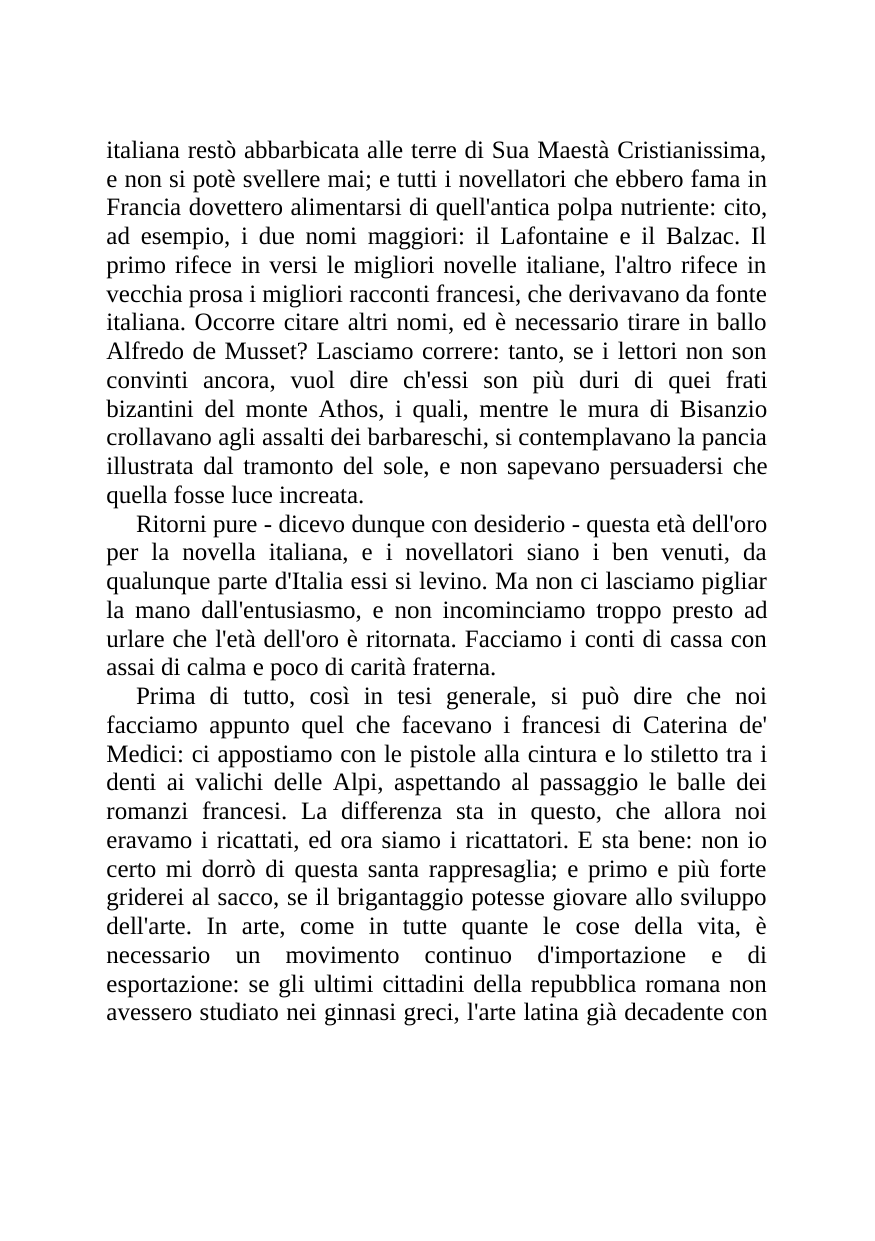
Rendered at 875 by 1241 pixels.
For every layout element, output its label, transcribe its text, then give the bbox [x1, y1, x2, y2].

text italiana restò abbarbicata alle terre di Sua Maestà Cristianissima, e non si potè svellere mai; e tutti i novellatori che ebbero fama in Francia dovettero alimentarsi di quell'antica polpa nutriente: cito, ad esempio, i due nomi maggiori: il Lafontaine e il Balzac. Il primo rifece in versi le migliori novelle italiane, l'altro rifece in vecchia prosa i migliori racconti francesi, che derivavano da fonte italiana. Occorre citare altri nomi, ed è necessario tirare in ballo Alfredo de Musset? Lasciamo correre: tanto, se i lettori non son convinti ancora, vuol dire ch'essi son più duri di quei frati bizantini del monte Athos, i quali, mentre le mura di Bisanzio crollavano agli assalti dei barbareschi, si contemplavano la pancia illustrata dal tramonto del sole, e non sapevano persuadersi che quella fosse luce increata. [106, 135, 768, 509]
text Ritorni pure - dicevo dunque con desiderio - questa età dell'oro per la novella italiana, e i novellatori siano i ben venuti, da qualunque parte d'Italia essi si levino. Ma non ci lasciamo pigliar la mano dall'entusiasmo, e non incominciamo troppo presto ad urlare che l'età dell'oro è ritornata. Facciamo i conti di cassa con assai di calma e poco di carità fraterna. [106, 509, 768, 681]
text Prima di tutto, così in tesi generale, si può dire che noi facciamo appunto quel che facevano i francesi di Caterina de' Medici: ci appostiamo con le pistole alla cintura e lo stiletto tra i denti ai valichi delle Alpi, aspettando al passaggio le balle dei romanzi francesi. La differenza sta in questo, che allora noi eravamo i ricattati, ed ora siamo i ricattatori. E sta bene: non io certo mi dorrò di questa santa rappresaglia; e primo e più forte griderei al sacco, se il brigantaggio potesse giovare allo sviluppo dell'arte. In arte, come in tutte quante le cose della vita, è necessario un movimento continuo d'importazione e di esportazione: se gli ultimi cittadini della repubblica romana non avessero studiato nei ginnasi greci, l'arte latina già decadente con [106, 681, 768, 1026]
